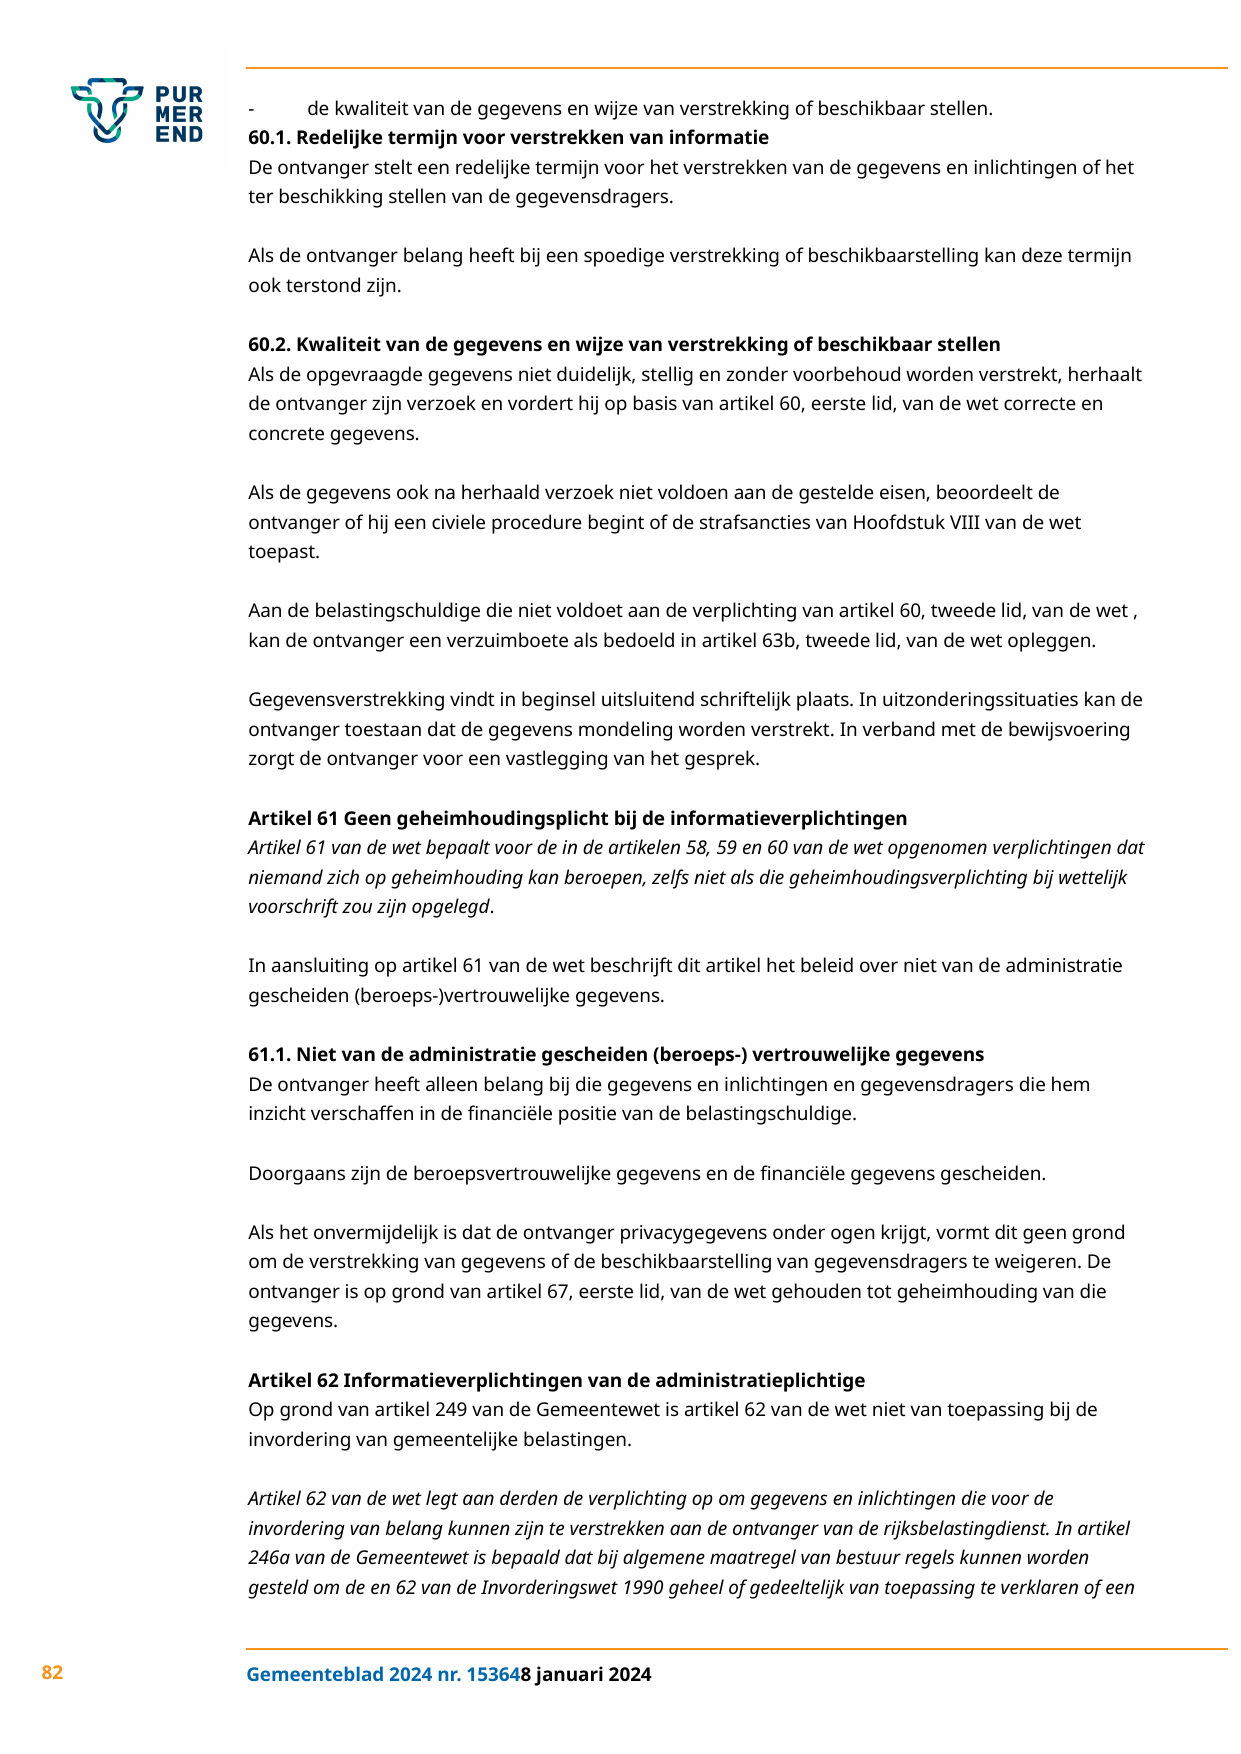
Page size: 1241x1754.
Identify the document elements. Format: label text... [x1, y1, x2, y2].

text 61.1. Niet van de administratie gescheiden (beroeps-) vertrouwelijke gegevens [248, 1041, 1152, 1067]
text Als de ontvanger belang heeft bij een spoedige verstrekking of beschikbaarstelling kan deze termijn ook terstond zijn. [248, 243, 1152, 298]
text Artikel 61 Geen geheimhoudingsplicht bij de informatieverplichtingen [248, 805, 1152, 831]
text 60.1. Redelijke termijn voor verstrekken van informatie [248, 124, 1152, 150]
text Als het onvermijdelijk is dat de ontvanger privacygegevens onder ogen krijgt, vormt dit geen grond om de verstrekking van gegevens of de beschikbaarstelling van gegevensdragers te weigeren. De ontvanger is op grond van artikel 67, eerste lid, van de wet gehouden tot geheimhouding van die gegevens. [248, 1219, 1152, 1333]
text Artikel 61 van de wet bepaalt voor de in de artikelen 58, 59 en 60 van de wet opgenomen verplichtingen dat niemand zich op geheimhouding kan beroepen, zelfs niet als die geheimhoudingsverplichting bij wettelijk voorschrift zou zijn opgelegd. [248, 834, 1152, 919]
text 60.2. Kwaliteit van de gegevens en wijze van verstrekking of beschikbaar stellen [248, 331, 1152, 357]
text Artikel 62 van de wet legt aan derden de verplichting op om gegevens en inlichtingen die voor de invordering van belang kunnen zijn te verstrekken aan de ontvanger van de rijksbelastingdienst. In artikel 246a van de Gemeentewet is bepaald dat bij algemene maatregel van bestuur regels kunnen worden gesteld om de en 62 van de Invorderingswet 1990 geheel of gedeeltelijk van toepassing te verklaren of een [248, 1485, 1152, 1600]
text Als de gegevens ook na herhaald verzoek niet voldoen aan de gestelde eisen, beoordeelt de ontvanger of hij een civiele procedure begint of de strafsancties van Hoofdstuk VIII van de wet toepast. [248, 479, 1152, 564]
picture [41, 47, 231, 172]
list de kwaliteit van de gegevens en wijze van verstrekking of beschikbaar stellen. [248, 95, 1152, 121]
text De ontvanger heeft alleen belang bij die gegevens en inlichtingen en gegevensdragers die hem inzicht verschaffen in de financiële positie van de belastingschuldige. [248, 1071, 1152, 1126]
text Op grond van artikel 249 van de Gemeentewet is artikel 62 van de wet niet van toepassing bij de invordering van gemeentelijke belastingen. [248, 1396, 1152, 1452]
text Als de opgevraagde gegevens niet duidelijk, stellig en zonder voorbehoud worden verstrekt, herhaalt de ontvanger zijn verzoek en vordert hij op basis van artikel 60, eerste lid, van de wet correcte en concrete gegevens. [248, 361, 1152, 446]
text De ontvanger stelt een redelijke termijn voor het verstrekken van de gegevens en inlichtingen of het ter beschikking stellen van de gegevensdragers. [248, 154, 1152, 209]
text Gegevensverstrekking vindt in beginsel uitsluitend schriftelijk plaats. In uitzonderingssituaties kan de ontvanger toestaan dat de gegevens mondeling worden verstrekt. In verband met de bewijsvoering zorgt de ontvanger voor een vastlegging van het gesprek. [248, 686, 1152, 771]
text In aansluiting op artikel 61 van de wet beschrijft dit artikel het beleid over niet van de administratie gescheiden (beroeps-)vertrouwelijke gegevens. [248, 953, 1152, 1008]
text Aan de belastingschuldige die niet voldoet aan de verplichting van artikel 60, tweede lid, van de wet , kan de ontvanger een verzuimboete als bedoeld in artikel 63b, tweede lid, van de wet opleggen. [248, 598, 1152, 653]
text Doorgaans zijn de beroepsvertrouwelijke gegevens en de financiële gegevens gescheiden. [248, 1160, 1152, 1186]
text Artikel 62 Informatieverplichtingen van de administratieplichtige [248, 1367, 1152, 1393]
